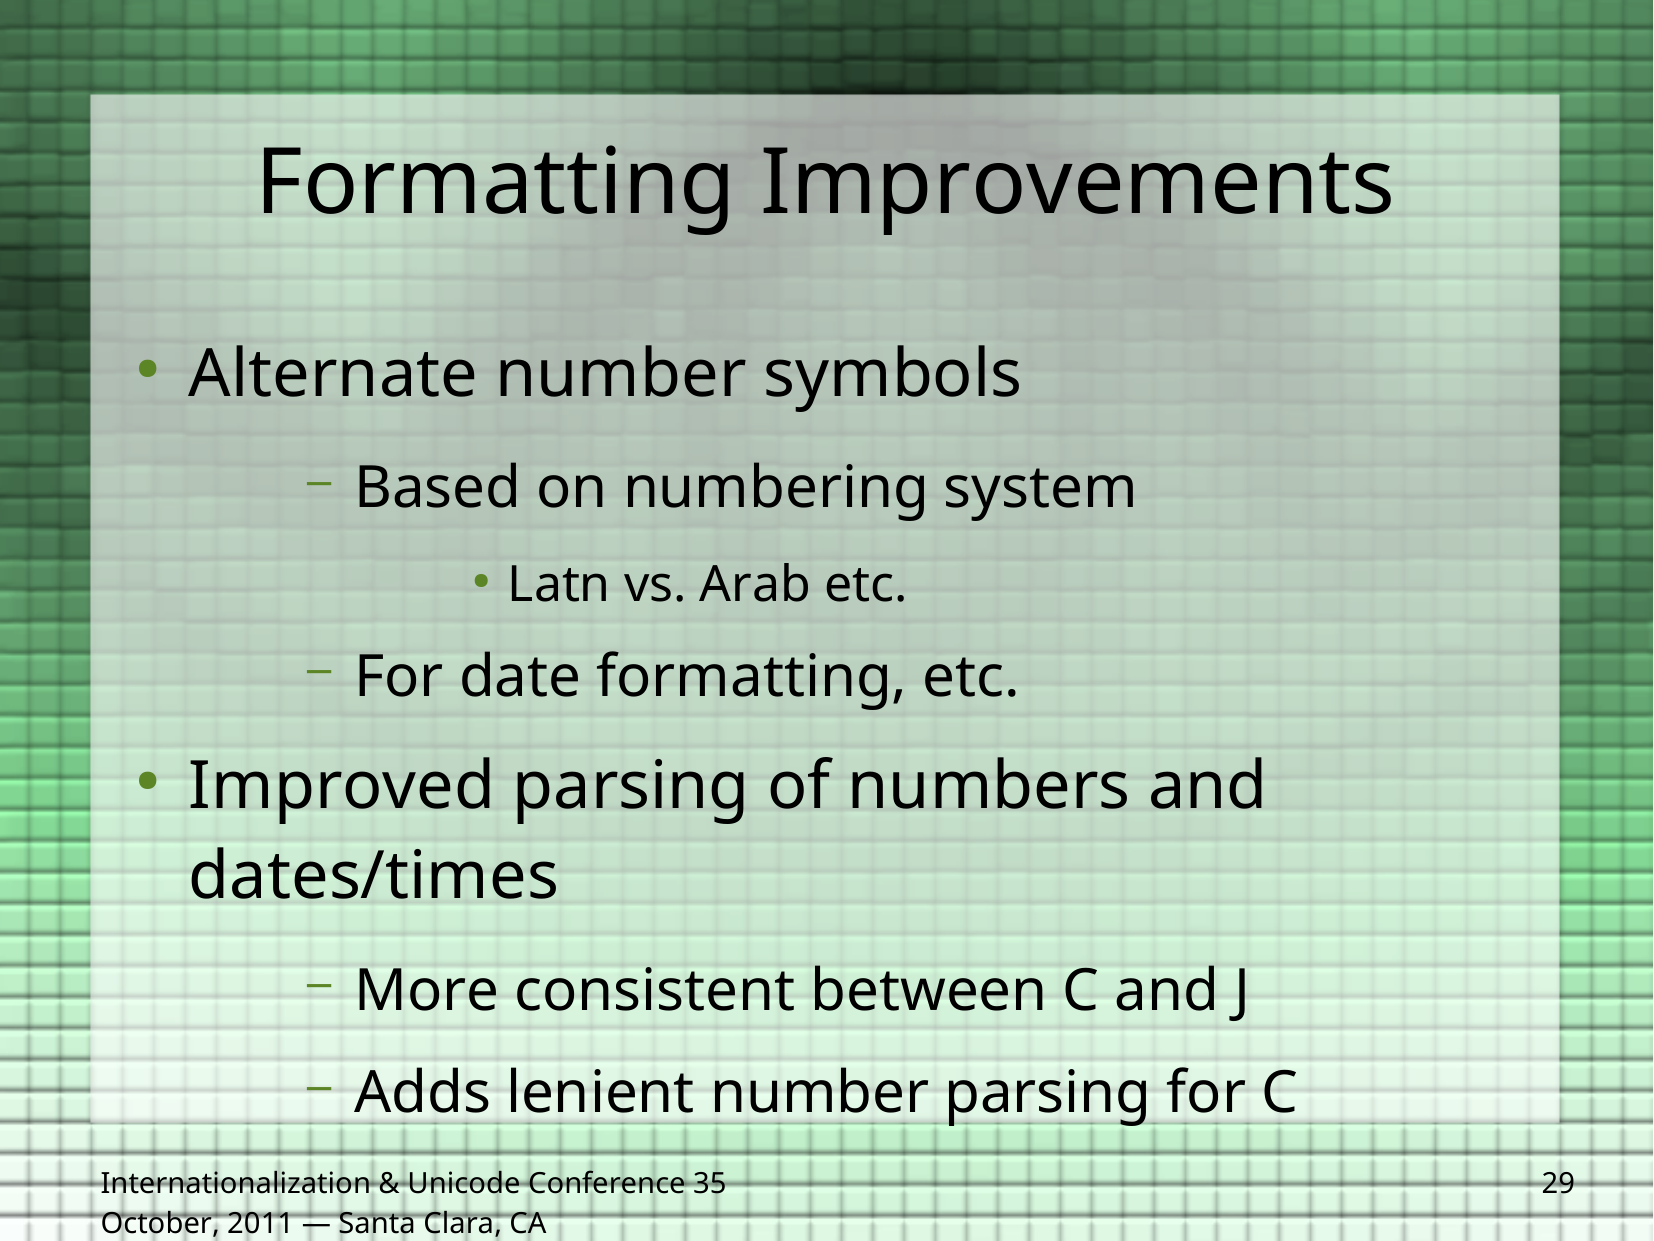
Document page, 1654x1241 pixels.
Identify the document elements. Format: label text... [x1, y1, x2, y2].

picture [0, 0, 1654, 1241]
list Alternate number symbols Based on numbering system Latn vs. Arab etc. For date formatting, etc. Improved parsing of numbers and dates/times More consistent between C and J Adds lenient number parsing for C [118, 324, 1535, 1093]
title Formatting Improvements [88, 98, 1565, 259]
